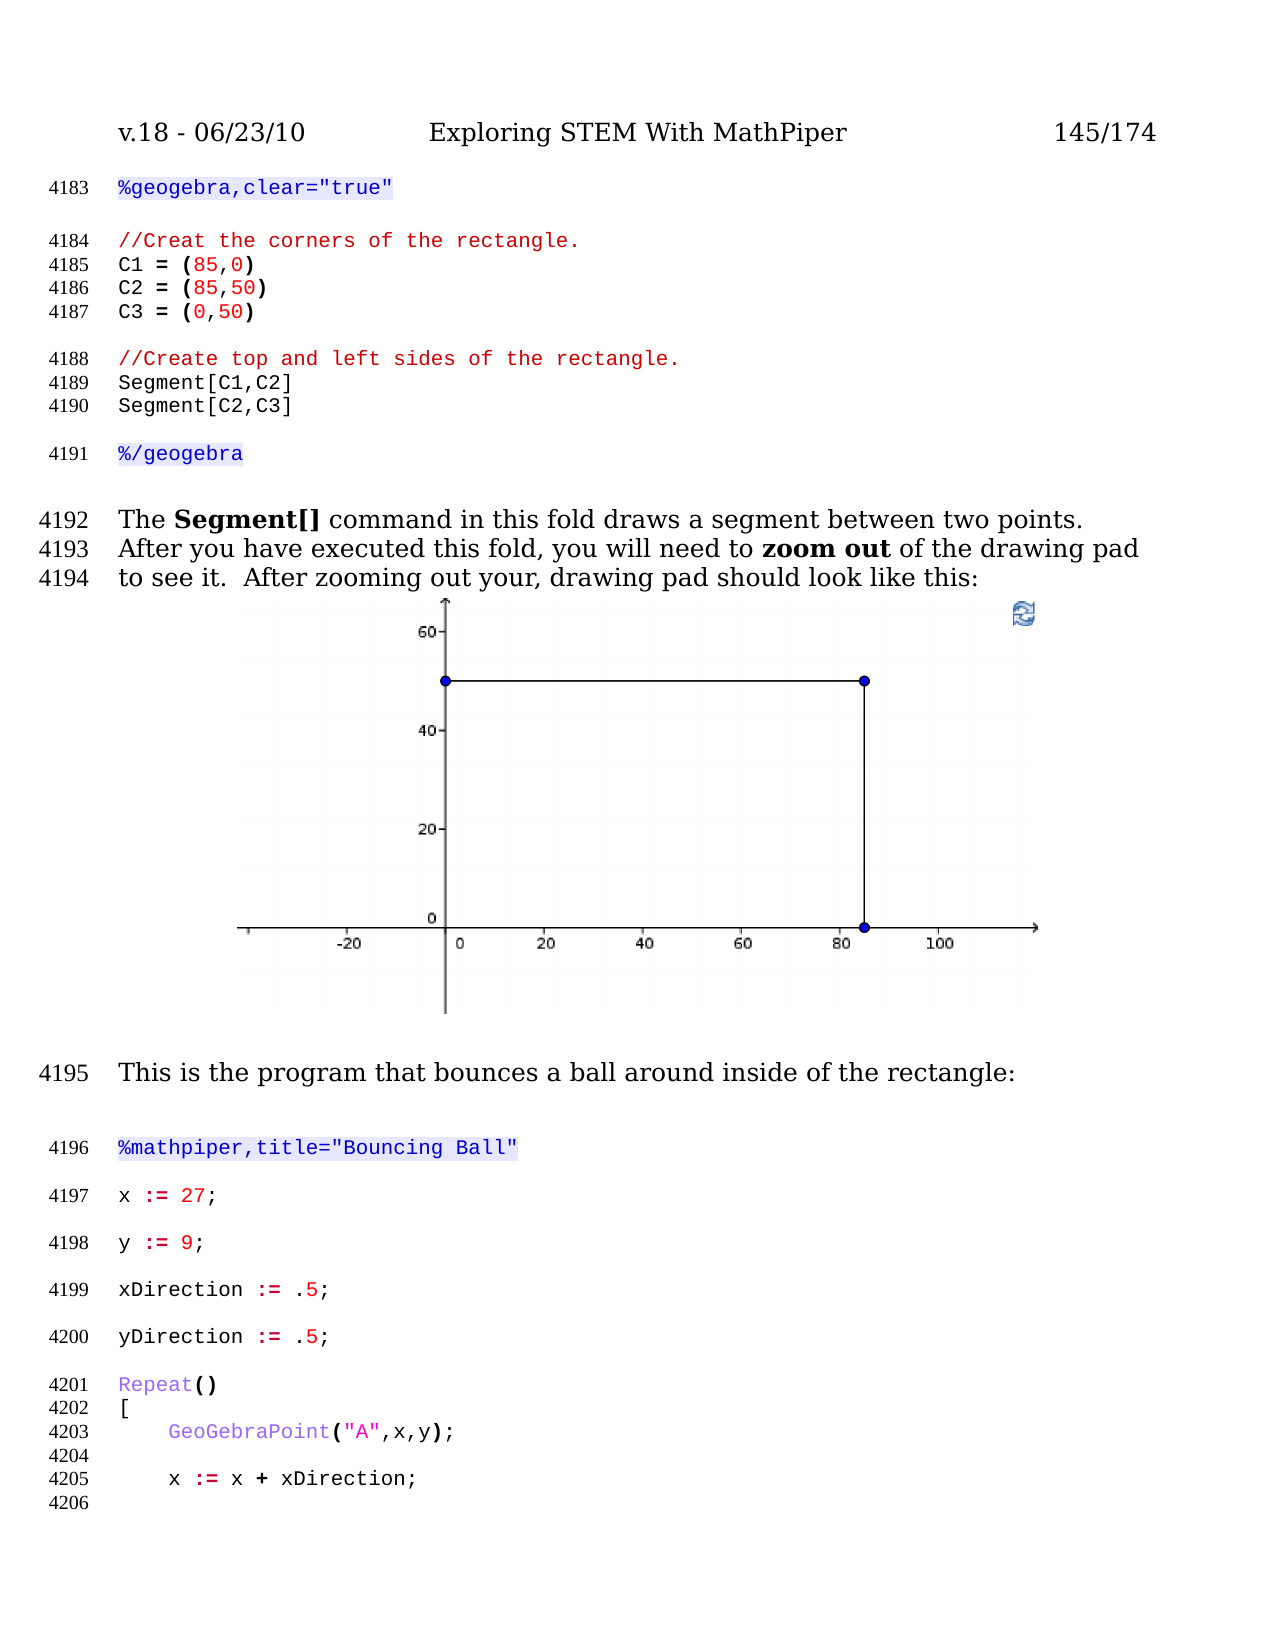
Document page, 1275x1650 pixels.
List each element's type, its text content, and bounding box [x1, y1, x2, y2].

text x := 27; [118, 1184, 1157, 1208]
text //Create top and left sides of the rectangle. [118, 348, 1157, 372]
text GeoGebraPoint("A",x,y); [118, 1421, 1157, 1445]
text %geogebra,clear="true" [118, 177, 1157, 200]
text C2 = (85,50) [118, 277, 1157, 301]
text yDirection := .5; [118, 1326, 1157, 1350]
text This is the program that bounces a ball around inside of the rectangle: [118, 1058, 1157, 1087]
text %mathpiper,title="Bouncing Ball" [118, 1137, 1157, 1161]
text Segment[C1,C2] [118, 372, 1157, 395]
text The Segment[] command in this fold draws a segment between two points. After you have executed this fold, you will need to zoom out of the drawing pad to see it. After zooming out your, drawing pad should look like this: [118, 505, 1157, 593]
text C1 = (85,0) [118, 253, 1157, 277]
text //Creat the corners of the rectangle. [118, 230, 1157, 253]
picture [237, 598, 1038, 1014]
text xDirection := .5; [118, 1279, 1157, 1303]
text %/geogebra [118, 443, 1157, 466]
text Repeat() [118, 1374, 1157, 1397]
text C3 = (0,50) [118, 301, 1157, 324]
text [ [118, 1397, 1157, 1421]
text Segment[C2,C3] [118, 395, 1157, 419]
text y := 9; [118, 1232, 1157, 1256]
text x := x + xDirection; [118, 1468, 1157, 1492]
